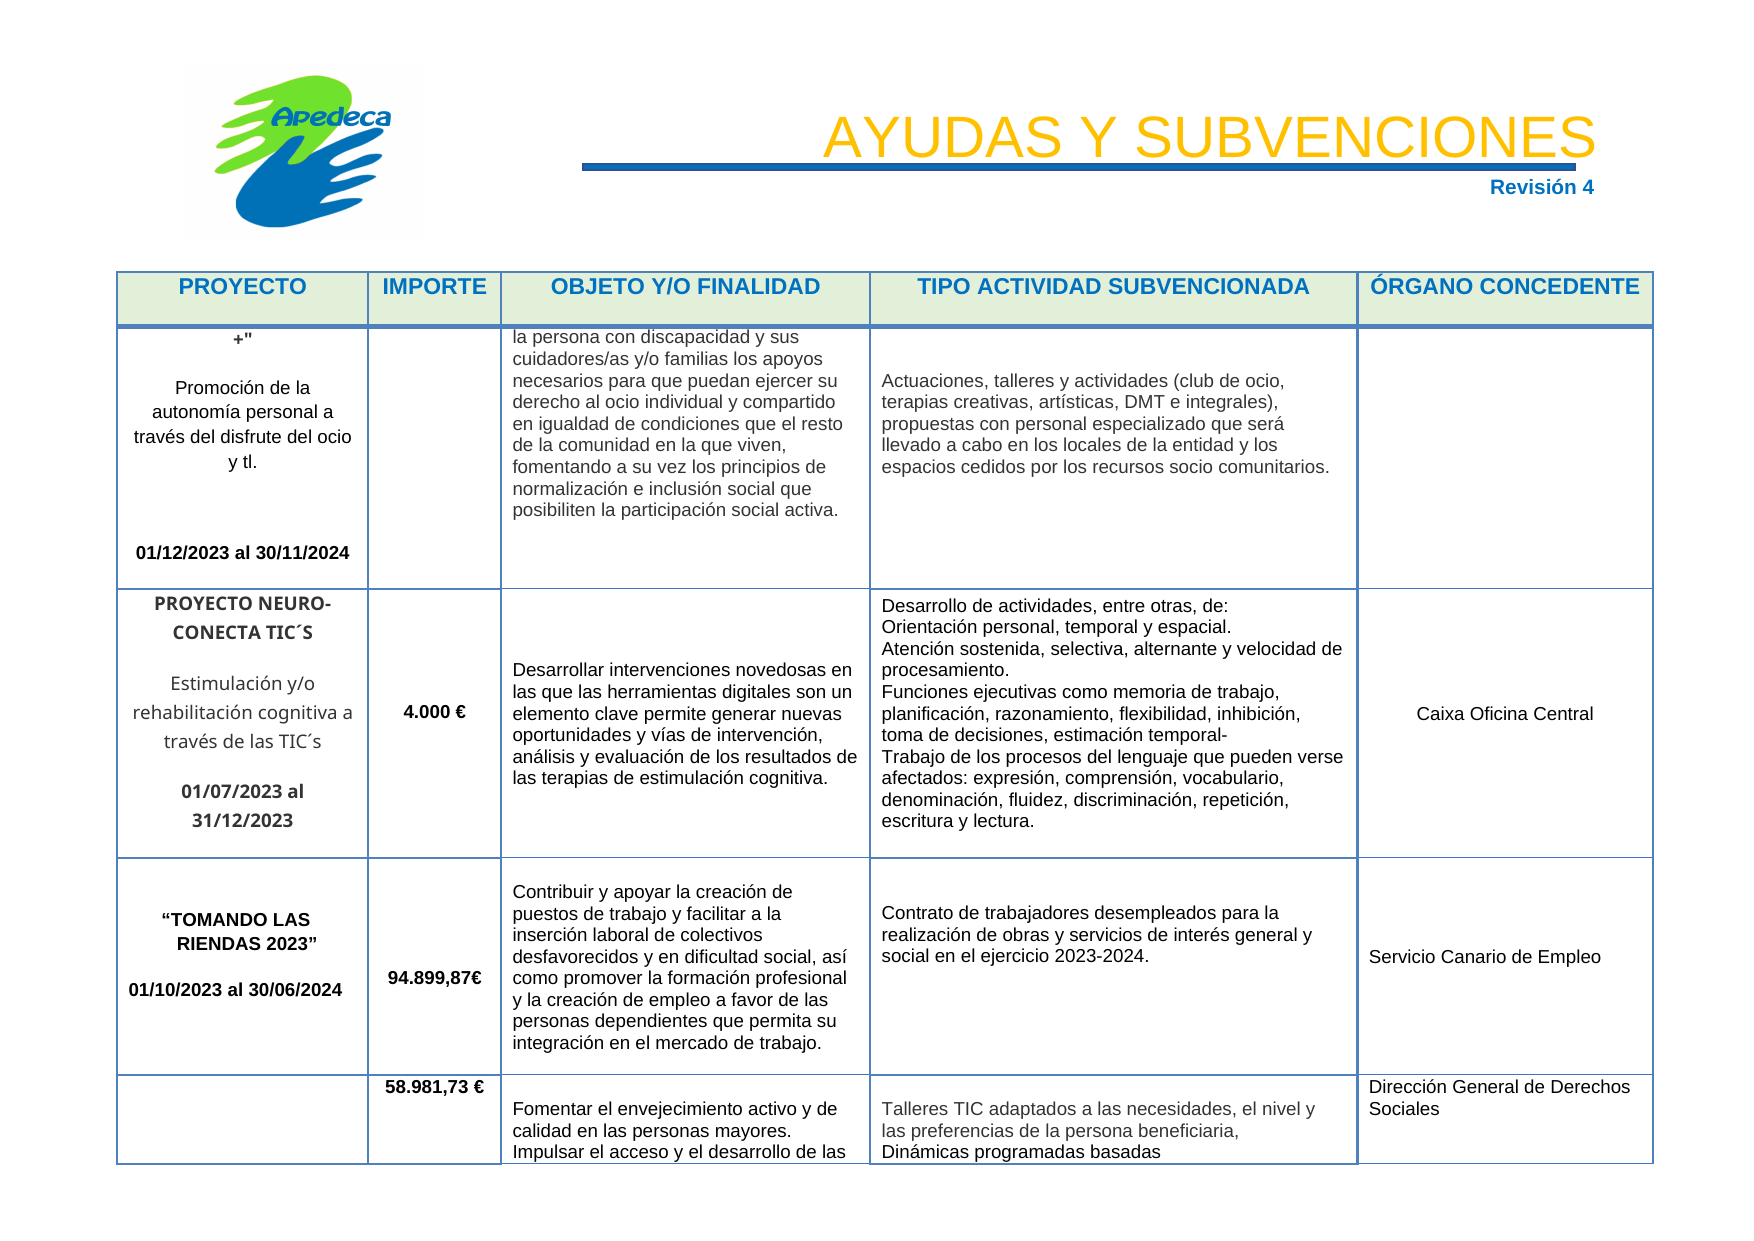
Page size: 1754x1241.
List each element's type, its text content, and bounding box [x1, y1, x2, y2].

table_cell Desarrollar intervenciones novedosas en las que las herramientas digitales son un elemento clave permite generar nuevas oportunidades y vías de intervención, análisis y evaluación de los resultados de las terapias de estimulación cognitiva. [502, 589, 869, 857]
table_cell [118, 1076, 367, 1163]
table_cell la persona con discapacidad y sus cuidadores/as y/o familias los apoyos necesarios para que puedan ejercer su derecho al ocio individual y compartido en igualdad de condiciones que el resto de la comunidad en la que viven, fomentando a su vez los principios de normalización e inclusión social que posibiliten la participación social activa. [502, 329, 869, 588]
table_header IMPORTE [369, 273, 500, 324]
table_header OBJETO Y/O FINALIDAD [502, 273, 869, 324]
table_cell 94.899,87€ [369, 859, 500, 1074]
table_cell +" Promoción de la autonomía personal a través del disfrute del ocio y tl. 01/12/2023 al 30/11/2024 [118, 329, 367, 588]
table_cell PROYECTO NEURO-CONECTA TIC´S Estimulación y/o rehabilitación cognitiva a través de las TIC´s 01/07/2023 al 31/12/2023 [118, 590, 367, 857]
table_header PROYECTO [118, 273, 367, 324]
table_cell “TOMANDO LAS RIENDAS 2023” 01/10/2023 al 30/06/2024 [118, 859, 367, 1074]
table_header ÓRGANO CONCEDENTE [1359, 273, 1652, 324]
table_header TIPO ACTIVIDAD SUBVENCIONADA [871, 273, 1356, 324]
table_cell Actuaciones, talleres y actividades (club de ocio, terapias creativas, artísticas, DMT e integrales), propuestas con personal especializado que será llevado a cabo en los locales de la entidad y los espacios cedidos por los recursos socio comunitarios. [871, 329, 1356, 588]
table_cell Fomentar el envejecimiento activo y de calidad en las personas mayores. Impulsar el acceso y el desarrollo de las [502, 1075, 869, 1163]
table_cell 4.000 € [369, 590, 500, 857]
table_cell [369, 329, 500, 588]
table_cell Desarrollo de actividades, entre otras, de: Orientación personal, temporal y espacial. Atención sostenida, selectiva, alternante y velocidad de procesamiento. Funciones ejecutivas como memoria de trabajo, planificación, razonamiento, flexibilidad, inhibición, toma de decisiones, estimación temporal- Trabajo de los procesos del lenguaje que pueden verse afectados: expresión, comprensión, vocabulario, denominación, fluidez, discriminación, repetición, escritura y lectura. [871, 590, 1356, 857]
table_cell Caixa Oficina Central [1359, 589, 1652, 857]
table_cell 58.981,73 € [369, 1076, 500, 1163]
table_cell Talleres TIC adaptados a las necesidades, el nivel y las preferencias de la persona beneficiaria, Dinámicas programadas basadas [871, 1076, 1356, 1163]
table_cell Dirección General de Derechos Sociales [1359, 1075, 1652, 1163]
table_cell [1359, 329, 1652, 588]
table_cell Contrato de trabajadores desempleados para la realización de obras y servicios de interés general y social en el ejercicio 2023-2024. [871, 859, 1356, 1074]
table_cell Contribuir y apoyar la creación de puestos de trabajo y facilitar a la inserción laboral de colectivos desfavorecidos y en dificultad social, así como promover la formación profesional y la creación de empleo a favor de las personas dependientes que permita su integración en el mercado de trabajo. [502, 858, 869, 1074]
table_cell Servicio Canario de Empleo [1359, 858, 1652, 1074]
